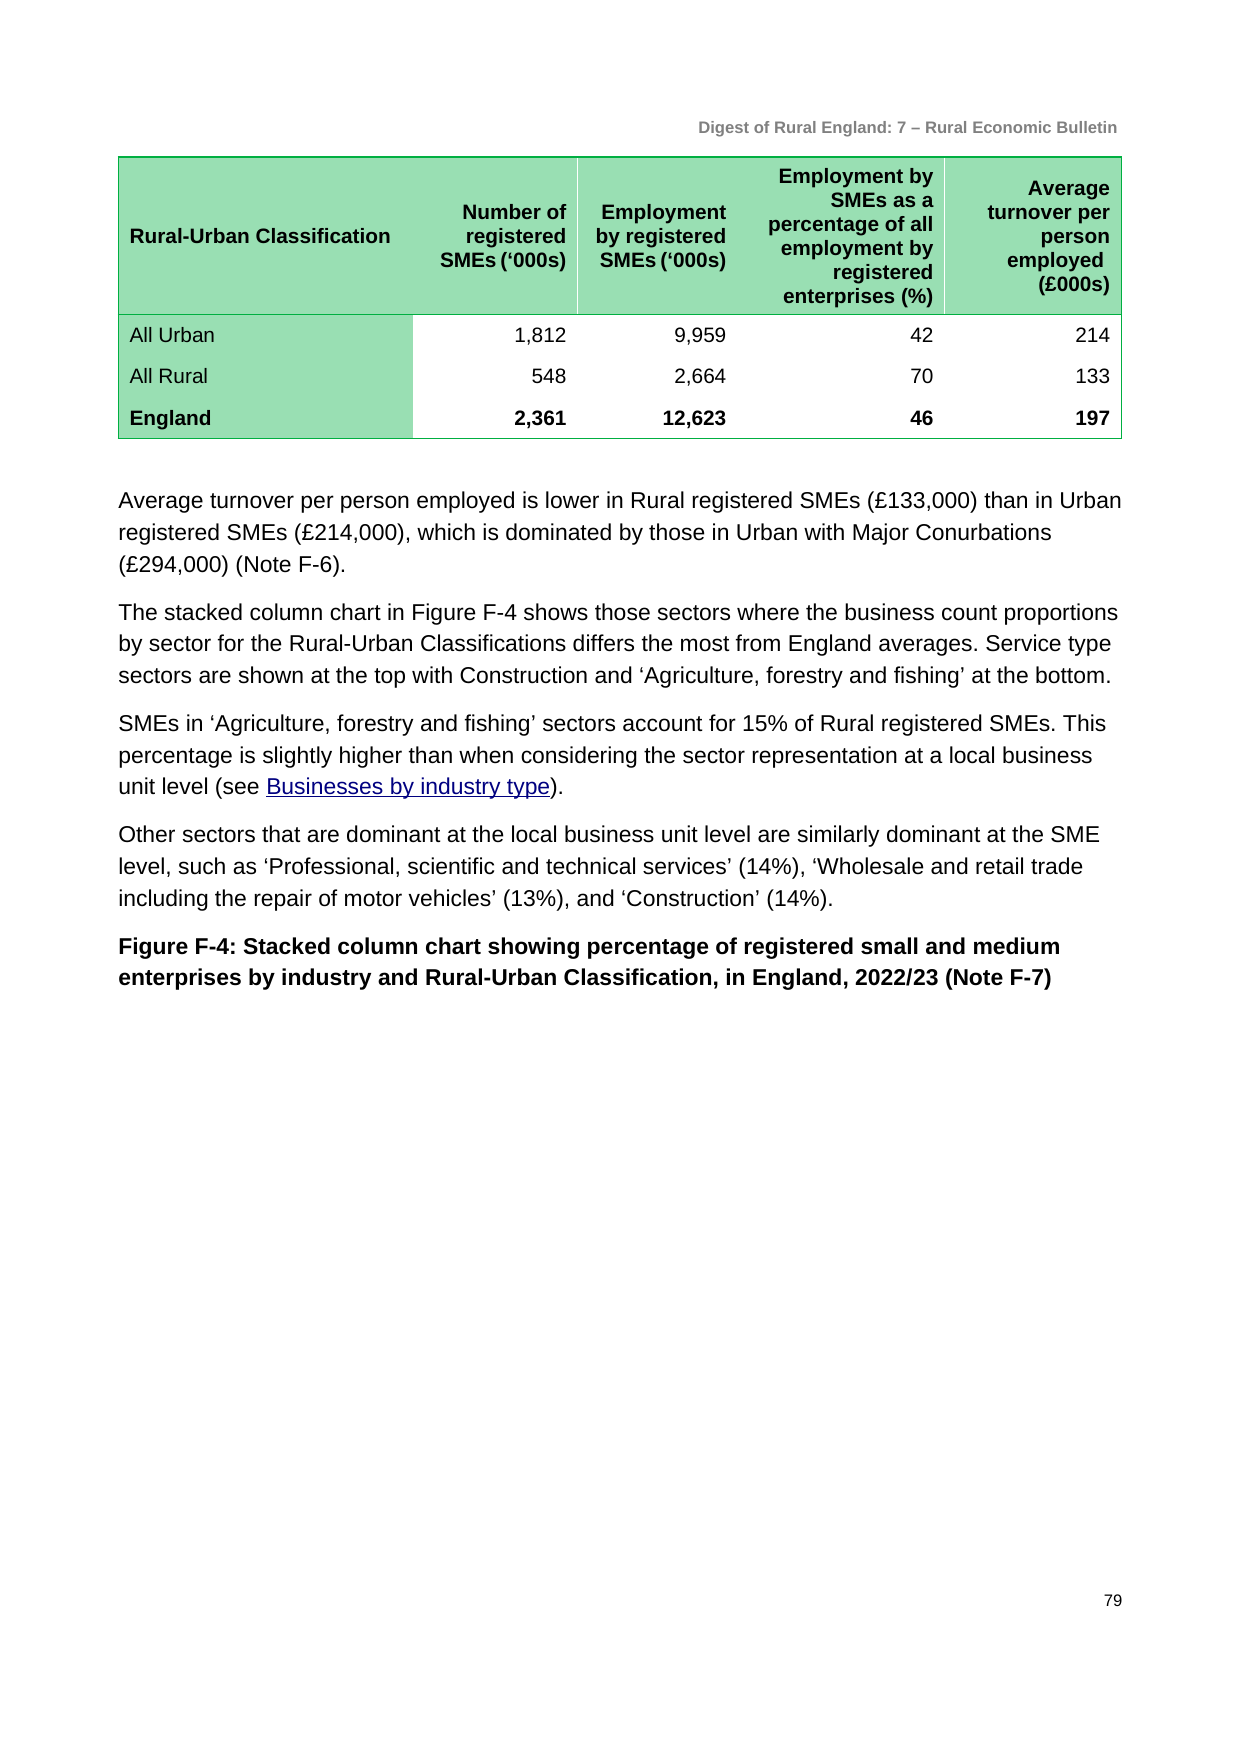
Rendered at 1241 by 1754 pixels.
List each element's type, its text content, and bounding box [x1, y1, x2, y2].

table_cell 197 [945, 397, 1121, 438]
text Average turnover per person employed is lower in Rural registered SMEs (£133,000) than in Urban registered SMEs (£214,000), which is dominated by those in Urban with Major Conurbations (£294,000) (Note F-6). [118, 487, 1122, 577]
table_cell 1,812 [413, 315, 577, 355]
table_cell All Rural [119, 355, 413, 397]
table_cell 12,623 [578, 397, 737, 438]
text SMEs in ‘Agriculture, forestry and fishing’ sectors account for 15% of Rural registered SMEs. This percentage is slightly higher than when considering the sector representation at a local business unit level (see Businesses by industry type). [118, 710, 1122, 799]
table_cell 2,361 [413, 397, 577, 438]
table_header Rural-Urban Classification [119, 158, 413, 314]
table_cell England [119, 397, 413, 438]
table_cell 70 [737, 355, 944, 397]
table_header Employment by SMEs as a percentage of all employment by registered enterprises (%) [737, 158, 944, 314]
text Figure F‑4: Stacked column chart showing percentage of registered small and medium enterprises by industry and Rural-Urban Classification, in England, 2022/23 (Note F-7) [118, 933, 1122, 991]
table_cell 548 [413, 355, 577, 397]
table_cell 133 [945, 355, 1121, 397]
table_cell 2,664 [578, 355, 737, 397]
table_cell 214 [945, 315, 1121, 355]
table_cell 9,959 [578, 315, 737, 355]
table_cell All Urban [119, 315, 413, 355]
text The stacked column chart in Figure F‑4 shows those sectors where the business count proportions by sector for the Rural-Urban Classifications differs the most from England averages. Service type sectors are shown at the top with Construction and ‘Agriculture, forestry and fishing’ at the bottom. [118, 599, 1122, 688]
table_cell 42 [737, 315, 944, 355]
text Other sectors that are dominant at the local business unit level are similarly dominant at the SME level, such as ‘Professional, scientific and technical services’ (14%), ‘Wholesale and retail trade including the repair of motor vehicles’ (13%), and ‘Construction’ (14%). [118, 821, 1122, 911]
table_header Average turnover per person employed (£000s) [945, 158, 1121, 314]
table_cell 46 [737, 397, 944, 438]
table_header Employment by registered SMEs (‘000s) [578, 158, 737, 314]
table_header Number of registered SMEs (‘000s) [413, 158, 577, 314]
